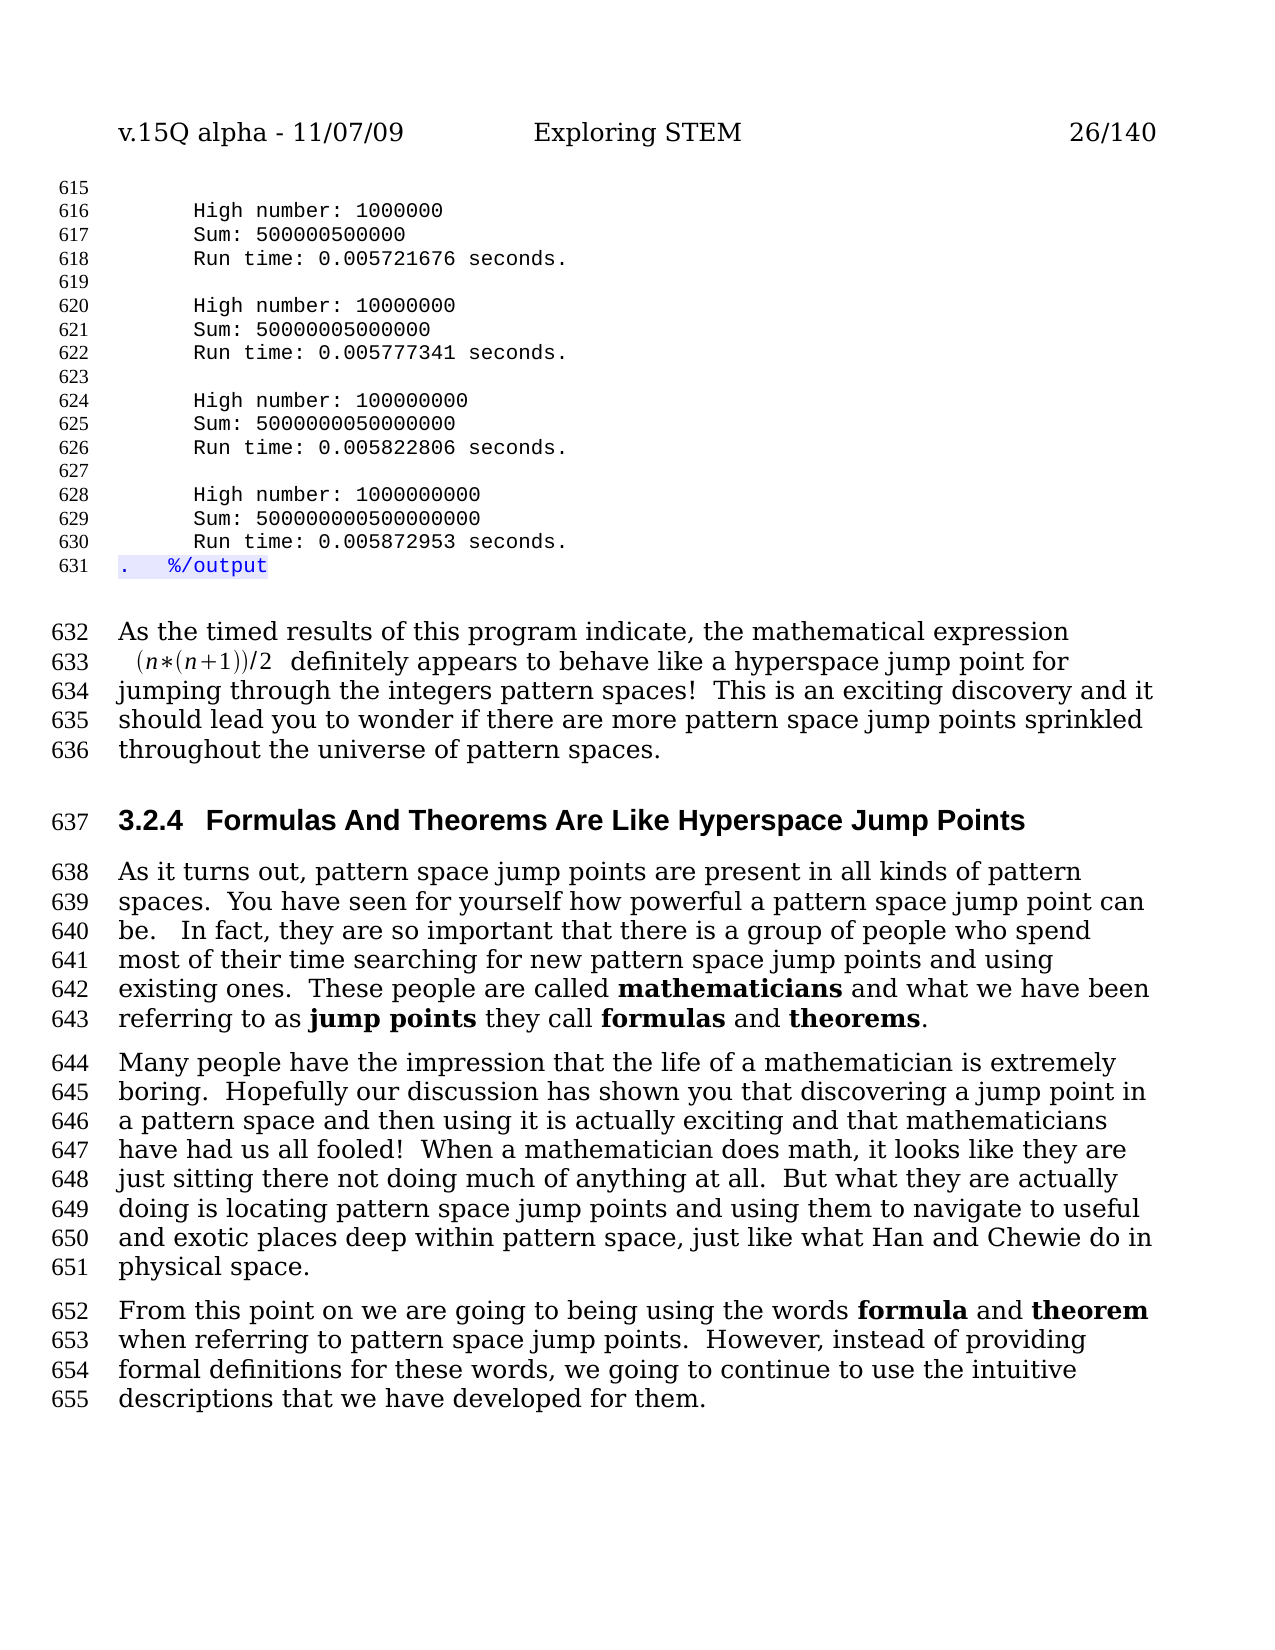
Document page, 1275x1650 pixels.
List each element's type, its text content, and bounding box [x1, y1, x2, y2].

text High number: 1000000000 [118, 484, 1157, 508]
text Run time: 0.005872953 seconds. [118, 531, 1157, 555]
text From this point on we are going to being using the words formula and theorem when referring to pattern space jump points. However, instead of providing formal definitions for these words, we going to continue to use the intuitive descriptions that we have developed for them. [118, 1296, 1157, 1413]
text High number: 100000000 [118, 389, 1157, 413]
subtitle Formulas And Theorems Are Like Hyperspace Jump Points [118, 803, 1157, 837]
text High number: 1000000 [118, 200, 1157, 224]
text As it turns out, pattern space jump points are present in all kinds of pattern spaces. You have seen for yourself how powerful a pattern space jump point can be. In fact, they are so important that there is a group of people who spend most of their time searching for new pattern space jump points and using existing ones. These people are called mathematicians and what we have been referring to as jump points they call formulas and theorems. [118, 857, 1157, 1033]
text Run time: 0.005721676 seconds. [118, 248, 1157, 271]
text . %/output [118, 555, 1157, 579]
text As the timed results of this program indicate, the mathematical expressiondefinitely appears to behave like a hyperspace jump point for jumping through the integers pattern spaces! This is an exciting discovery and it should lead you to wonder if there are more pattern space jump points sprinkled throughout the universe of pattern spaces. [118, 617, 1157, 764]
text Sum: 5000000050000000 [118, 413, 1157, 437]
text High number: 10000000 [118, 295, 1157, 319]
text Many people have the impression that the life of a mathematician is extremely boring. Hopefully our discussion has shown you that discovering a jump point in a pattern space and then using it is actually exciting and that mathematicians have had us all fooled! When a mathematician does math, it looks like they are just sitting there not doing much of anything at all. But what they are actually doing is locating pattern space jump points and using them to navigate to useful and exotic places deep within pattern space, just like what Han and Chewie do in physical space. [118, 1048, 1157, 1281]
text Sum: 500000500000 [118, 224, 1157, 248]
text Sum: 500000000500000000 [118, 508, 1157, 531]
text Sum: 50000005000000 [118, 319, 1157, 342]
text Run time: 0.005777341 seconds. [118, 342, 1157, 366]
text Run time: 0.005822806 seconds. [118, 437, 1157, 461]
